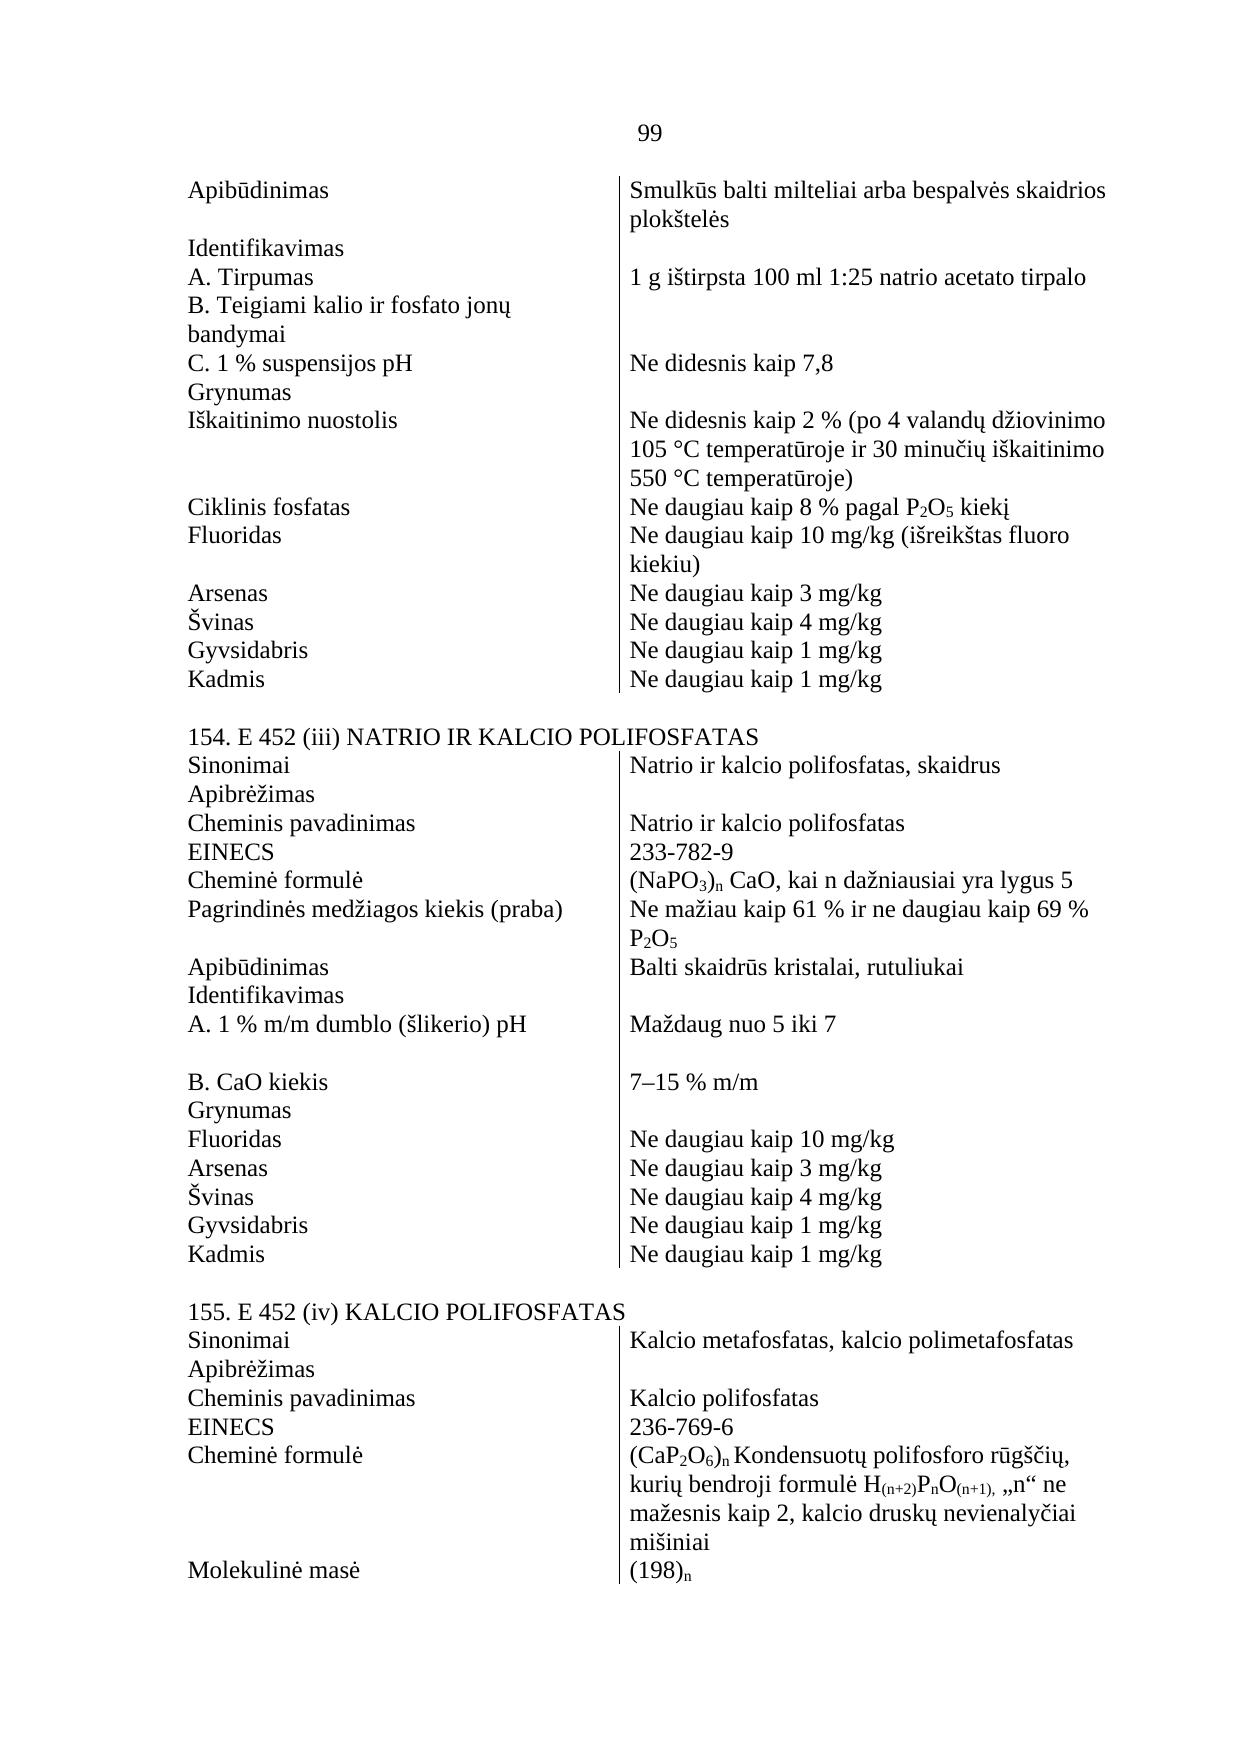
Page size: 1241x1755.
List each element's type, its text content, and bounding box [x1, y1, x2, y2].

table_cell 236-769-6 [620, 1412, 1122, 1441]
table_cell Sinonimai [177, 751, 619, 779]
table_cell Fluoridas [177, 521, 619, 578]
table_cell (NaPO3)n CaO, kai n dažniausiai yra lygus 5 [620, 866, 1122, 894]
table_cell Cheminė formulė [177, 866, 619, 894]
table_cell Molekulinė masė [177, 1556, 619, 1584]
table_cell 1 g ištirpsta 100 ml 1:25 natrio acetato tirpalo [620, 262, 1122, 291]
table_cell Identifikavimas [177, 233, 619, 262]
table_cell A. 1 % m/m dumblo (šlikerio) pH [177, 1009, 619, 1067]
table_cell Kadmis [177, 1239, 619, 1268]
table_cell Ne daugiau kaip 10 mg/kg (išreikštas fluoro kiekiu) [620, 521, 1122, 578]
table_cell Apibūdinimas [177, 176, 619, 233]
table_cell Ne daugiau kaip 1 mg/kg [620, 1239, 1122, 1268]
table_cell Fluoridas [177, 1124, 619, 1153]
table_cell (CaP2O6)n Kondensuotų polifosforo rūgščių, kurių bendroji formulė H(n+2)PnO(n+1), „n“ ne mažesnis kaip 2, kalcio druskų nevienalyčiai mišiniai [620, 1441, 1122, 1556]
table_header 155. E 452 (iv) KALCIO POLIFOSFATAS [177, 1297, 1122, 1326]
table_cell Ne daugiau kaip 10 mg/kg [620, 1124, 1122, 1153]
table_cell EINECS [177, 837, 619, 866]
table_cell Grynumas [177, 377, 619, 406]
table_cell [620, 377, 1122, 406]
table_cell [620, 291, 1122, 348]
table_cell Ne didesnis kaip 7,8 [620, 348, 1122, 377]
table_cell Apibrėžimas [177, 1354, 619, 1383]
table_cell [620, 1096, 1122, 1124]
table_cell A. Tirpumas [177, 262, 619, 291]
table_cell Identifikavimas [177, 981, 619, 1009]
table_cell Iškaitinimo nuostolis [177, 406, 619, 492]
table_cell Arsenas [177, 578, 619, 607]
table_cell Ciklinis fosfatas [177, 492, 619, 521]
table_cell Ne daugiau kaip 1 mg/kg [620, 664, 1122, 693]
table_cell Ne didesnis kaip 2 % (po 4 valandų džiovinimo 105 °C temperatūroje ir 30 minučių iškaitinimo 550 °C temperatūroje) [620, 406, 1122, 492]
table_cell Maždaug nuo 5 iki 7 [620, 1009, 1122, 1067]
table_cell Ne daugiau kaip 4 mg/kg [620, 607, 1122, 636]
table_cell Natrio ir kalcio polifosfatas [620, 808, 1122, 837]
table_cell 233-782-9 [620, 837, 1122, 866]
table_cell B. CaO kiekis [177, 1067, 619, 1096]
table_cell Cheminis pavadinimas [177, 1383, 619, 1412]
table_cell [620, 1354, 1122, 1383]
table_cell Švinas [177, 607, 619, 636]
table_cell B. Teigiami kalio ir fosfato jonų bandymai [177, 291, 619, 348]
table_cell Arsenas [177, 1153, 619, 1182]
table_cell Apibrėžimas [177, 779, 619, 808]
table_cell Ne daugiau kaip 4 mg/kg [620, 1182, 1122, 1211]
table_cell C. 1 % suspensijos pH [177, 348, 619, 377]
table_cell Grynumas [177, 1096, 619, 1124]
table_cell Švinas [177, 1182, 619, 1211]
table_cell (198)n [620, 1556, 1122, 1584]
table_cell Pagrindinės medžiagos kiekis (praba) [177, 894, 619, 952]
table_cell Gyvsidabris [177, 636, 619, 664]
table_cell 7–15 % m/m [620, 1067, 1122, 1096]
table_cell Kalcio metafosfatas, kalcio polimetafosfatas [620, 1326, 1122, 1354]
table_cell Balti skaidrūs kristalai, rutuliukai [620, 952, 1122, 981]
table_cell Gyvsidabris [177, 1211, 619, 1239]
table_cell Apibūdinimas [177, 952, 619, 981]
table_cell EINECS [177, 1412, 619, 1441]
table_cell [620, 981, 1122, 1009]
table_cell Ne mažiau kaip 61 % ir ne daugiau kaip 69 % P2O5 [620, 894, 1122, 952]
table_cell Ne daugiau kaip 1 mg/kg [620, 636, 1122, 664]
table_cell Natrio ir kalcio polifosfatas, skaidrus [620, 751, 1122, 779]
table_cell Ne daugiau kaip 8 % pagal P2O5 kiekį [620, 492, 1122, 521]
table_cell Cheminė formulė [177, 1441, 619, 1556]
table_cell Cheminis pavadinimas [177, 808, 619, 837]
table_cell Ne daugiau kaip 3 mg/kg [620, 1153, 1122, 1182]
table_cell Sinonimai [177, 1326, 619, 1354]
table_cell Kalcio polifosfatas [620, 1383, 1122, 1412]
table_cell Kadmis [177, 664, 619, 693]
table_cell Ne daugiau kaip 3 mg/kg [620, 578, 1122, 607]
table_header 154. E 452 (iii) NATRIO IR KALCIO POLIFOSFATAS [177, 722, 1122, 751]
table_cell [620, 233, 1122, 262]
table_cell Ne daugiau kaip 1 mg/kg [620, 1211, 1122, 1239]
table_cell Smulkūs balti milteliai arba bespalvės skaidrios plokštelės [620, 176, 1122, 233]
table_cell [620, 779, 1122, 808]
